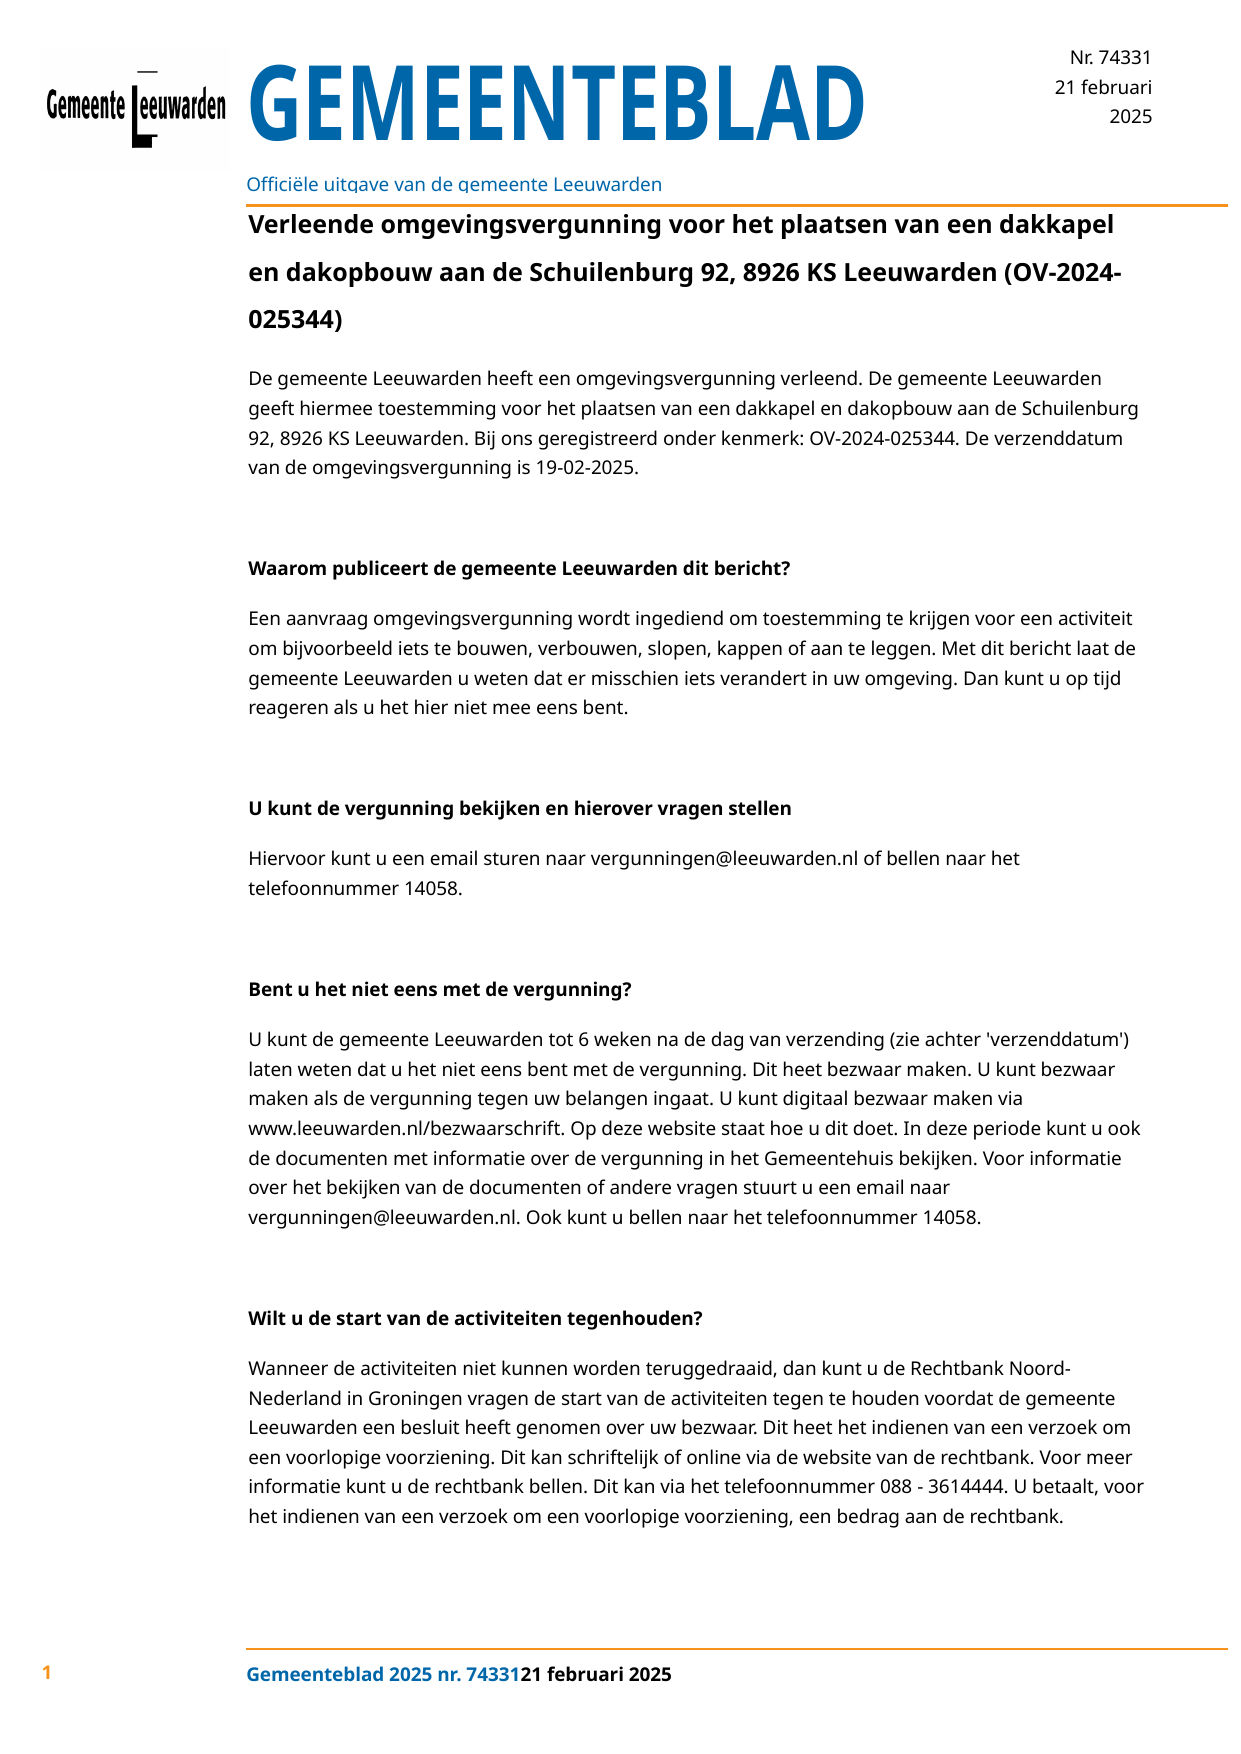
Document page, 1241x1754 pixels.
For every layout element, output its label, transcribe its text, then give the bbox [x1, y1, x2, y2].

text Verleende omgevingsvergunning voor het plaatsen van een dakkapel en dakopbouw aan de Schuilenburg 92, 8926 KS Leeuwarden (OV-2024-025344) [248, 207, 1152, 336]
text U kunt de gemeente Leeuwarden tot 6 weken na de dag van verzending (zie achter 'verzenddatum') laten weten dat u het niet eens bent met de vergunning. Dit heet bezwaar maken. U kunt bezwaar maken als de vergunning tegen uw belangen ingaat. U kunt digitaal bezwaar maken via www.leeuwarden.nl/bezwaarschrift. Op deze website staat hoe u dit doet. In deze periode kunt u ook de documenten met informatie over de vergunning in het Gemeentehuis bekijken. Voor informatie over het bekijken van de documenten of andere vragen stuurt u een email naar vergunningen@leeuwarden.nl. Ook kunt u bellen naar het telefoonnummer 14058. [248, 1026, 1152, 1229]
text Wilt u de start van de activiteiten tegenhouden? [248, 1305, 1152, 1330]
text Bent u het niet eens met de vergunning? [248, 976, 1152, 1002]
text Waarom publiceert de gemeente Leeuwarden dit bericht? [248, 555, 1152, 581]
picture [41, 47, 231, 172]
text Hiervoor kunt u een email sturen naar vergunningen@leeuwarden.nl of bellen naar het telefoonnummer 14058. [248, 846, 1152, 901]
text Een aanvraag omgevingsvergunning wordt ingediend om toestemming te krijgen voor een activiteit om bijvoorbeeld iets te bouwen, verbouwen, slopen, kappen of aan te leggen. Met dit bericht laat de gemeente Leeuwarden u weten dat er misschien iets verandert in uw omgeving. Dan kunt u op tijd reageren als u het hier niet mee eens bent. [248, 606, 1152, 720]
text Wanneer de activiteiten niet kunnen worden teruggedraaid, dan kunt u de Rechtbank Noord-Nederland in Groningen vragen de start van de activiteiten tegen te houden voordat de gemeente Leeuwarden een besluit heeft genomen over uw bezwaar. Dit heet het indienen van een verzoek om een voorlopige voorziening. Dit kan schriftelijk of online via de website van de rechtbank. Voor meer informatie kunt u de rechtbank bellen. Dit kan via het telefoonnummer 088 - 3614444. U betaalt, voor het indienen van een verzoek om een voorlopige voorziening, een bedrag aan de rechtbank. [248, 1355, 1152, 1529]
text U kunt de vergunning bekijken en hierover vragen stellen [248, 795, 1152, 821]
text De gemeente Leeuwarden heeft een omgevingsvergunning verleend. De gemeente Leeuwarden geeft hiermee toestemming voor het plaatsen van een dakkapel en dakopbouw aan de Schuilenburg 92, 8926 KS Leeuwarden. Bij ons geregistreerd onder kenmerk: OV-2024-025344. De verzenddatum van de omgevingsvergunning is 19-02-2025. [248, 366, 1152, 480]
